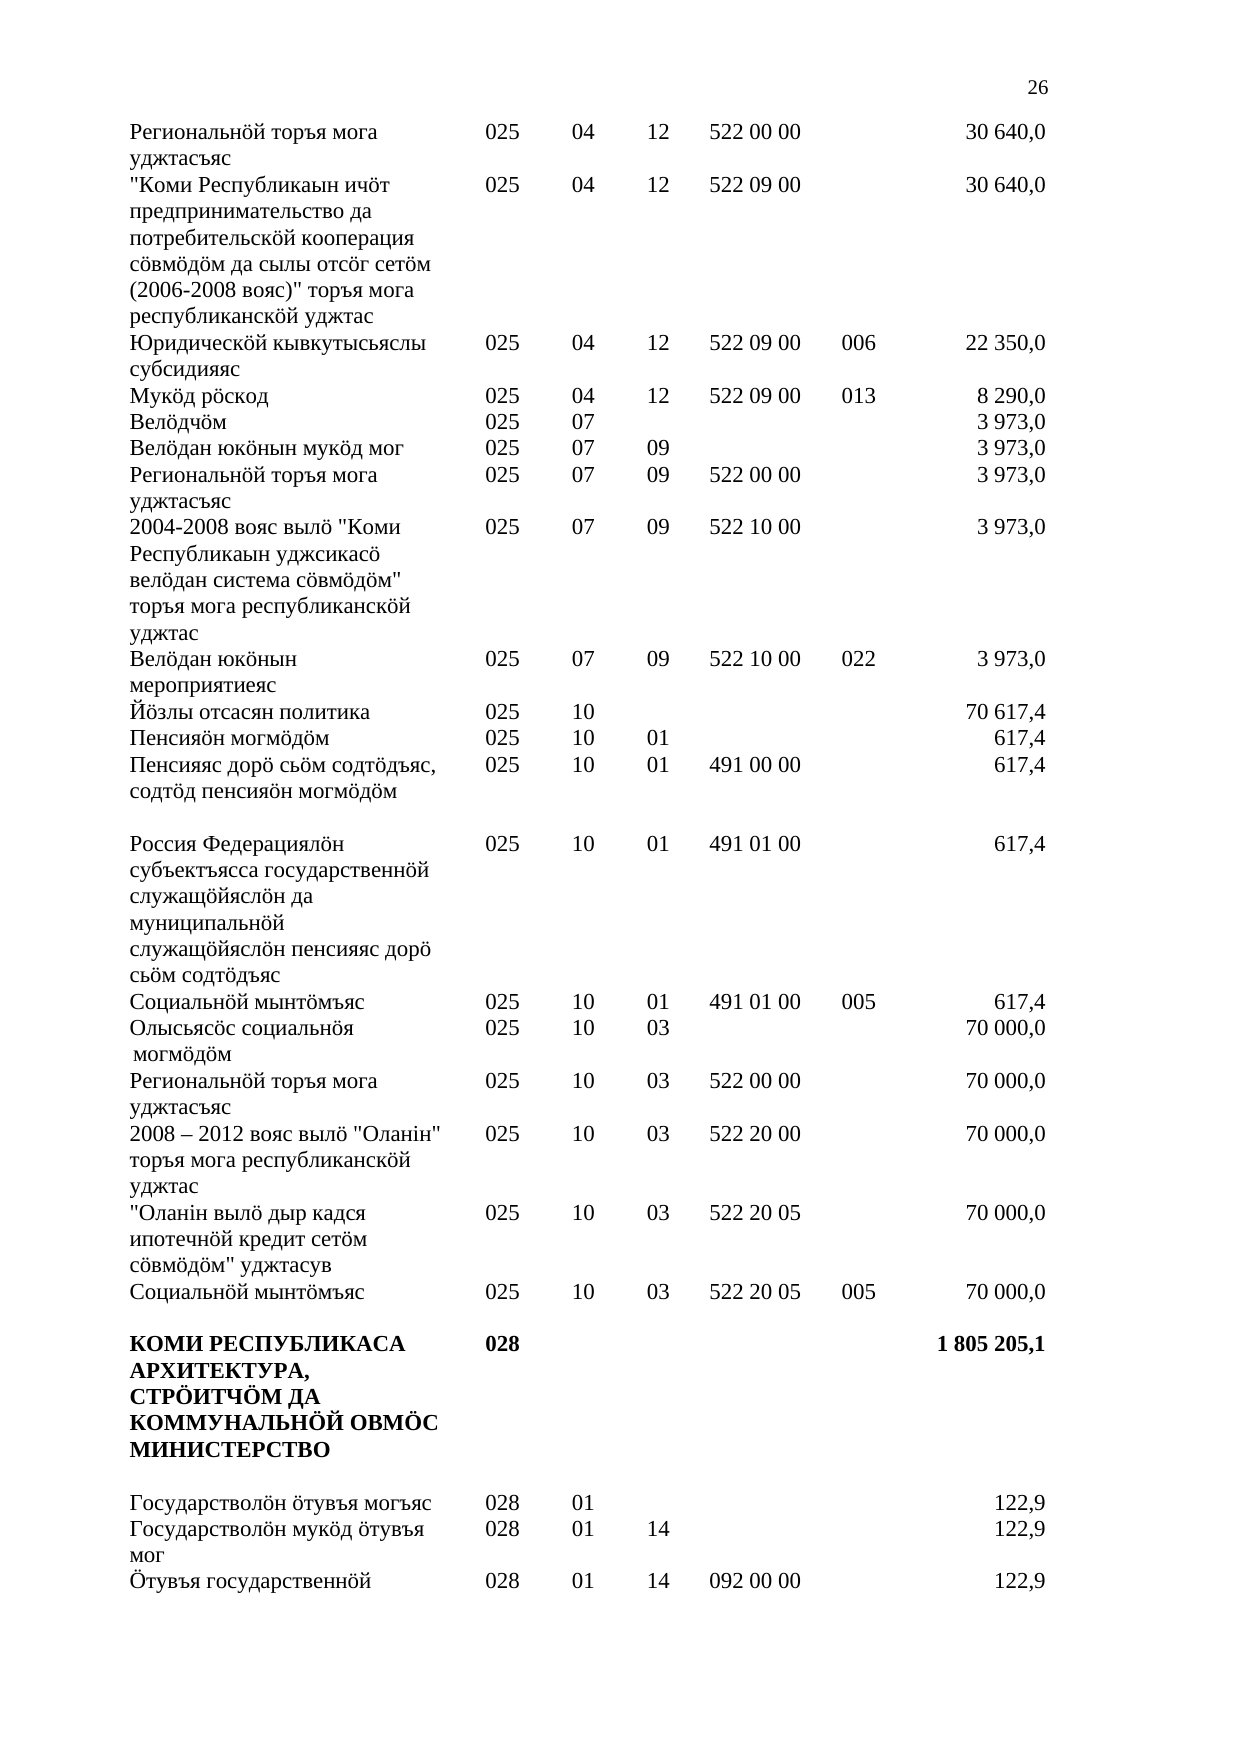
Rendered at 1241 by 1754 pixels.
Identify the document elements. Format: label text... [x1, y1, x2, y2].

table_cell 03 [606, 1199, 681, 1278]
table_cell Велöдан юкöнын мероприятиеяс [118, 645, 456, 698]
table_cell 2008 – 2012 вояс вылö "Оланін" торъя мога республиканскöй уджтас [118, 1120, 456, 1199]
table_cell 22 350,0 [887, 329, 1057, 382]
table_cell [606, 408, 681, 434]
table_cell 70 617,4 [887, 698, 1057, 724]
table_cell 3 973,0 [887, 461, 1057, 513]
table_cell [681, 408, 812, 434]
table_cell [606, 1489, 681, 1515]
table_cell 617,4 [887, 830, 1057, 988]
table_cell 522 09 00 [681, 329, 812, 382]
table_cell 07 [531, 461, 606, 513]
table_cell [1057, 1199, 1113, 1278]
table_cell [1057, 171, 1113, 329]
table_cell 025 [456, 118, 531, 171]
table_cell [1057, 1120, 1113, 1199]
table_cell [812, 514, 887, 645]
table_cell [812, 118, 887, 171]
table_cell [1057, 461, 1113, 513]
table_cell 14 [606, 1568, 681, 1594]
table_cell 092 00 00 [681, 1568, 812, 1594]
table_cell [118, 1304, 456, 1330]
table_cell 013 [812, 382, 887, 408]
table_cell [812, 830, 887, 988]
table_cell Велöдан юкöнын мукöд мог [118, 434, 456, 461]
table_cell 10 [531, 988, 606, 1014]
table_cell [812, 724, 887, 751]
table_cell [531, 1330, 606, 1488]
table_cell 122,9 [887, 1489, 1057, 1515]
table_cell 10 [531, 830, 606, 988]
table_cell [812, 1330, 887, 1488]
table_cell 491 01 00 [681, 830, 812, 988]
table_cell 3 973,0 [887, 645, 1057, 698]
table_cell [812, 1067, 887, 1119]
table_cell "Коми Республикаын ичöт предпринимательство да потребительскöй кооперация сöвмöдöм да сылы отсöг сетöм (2006-2008 вояс)" торъя мога республиканскöй уджтас [118, 171, 456, 329]
table_cell 1 805 205,1 [887, 1330, 1057, 1488]
table_cell 005 [812, 1278, 887, 1304]
table_cell 14 [606, 1515, 681, 1568]
table_cell Региональнöй торъя мога уджтасъяс [118, 118, 456, 171]
table_cell 07 [531, 645, 606, 698]
table_cell 617,4 [887, 724, 1057, 751]
table_cell 09 [606, 514, 681, 645]
table_cell 3 973,0 [887, 408, 1057, 434]
table_cell 10 [531, 751, 606, 830]
table_cell 522 00 00 [681, 1067, 812, 1119]
table_cell 005 [812, 988, 887, 1014]
table_cell 491 00 00 [681, 751, 812, 830]
table_cell [1057, 1515, 1113, 1568]
table_cell 09 [606, 461, 681, 513]
table_cell 522 10 00 [681, 514, 812, 645]
table_cell 07 [531, 434, 606, 461]
table_cell 09 [606, 645, 681, 698]
table_cell 10 [531, 1278, 606, 1304]
table_cell 10 [531, 1014, 606, 1067]
table_cell 03 [606, 1067, 681, 1119]
table_cell 028 [456, 1330, 531, 1488]
table_cell 70 000,0 [887, 1067, 1057, 1119]
table_cell [812, 1199, 887, 1278]
table_cell [456, 1304, 531, 1330]
table_cell 01 [531, 1515, 606, 1568]
table_cell 70 000,0 [887, 1199, 1057, 1278]
table_cell [1057, 988, 1113, 1014]
table_cell Социальнöй мынтöмъяс [118, 988, 456, 1014]
table_cell 01 [606, 988, 681, 1014]
table_cell Государстволöн öтувъя могъяс [118, 1489, 456, 1515]
table_cell [812, 1304, 887, 1330]
table_cell 12 [606, 118, 681, 171]
table_cell [812, 434, 887, 461]
table_cell 01 [606, 830, 681, 988]
table_cell 025 [456, 988, 531, 1014]
table_cell 522 09 00 [681, 382, 812, 408]
table_cell 3 973,0 [887, 434, 1057, 461]
table_cell [812, 171, 887, 329]
table_cell [812, 1489, 887, 1515]
table_cell [1057, 329, 1113, 382]
table_cell 025 [456, 171, 531, 329]
table_cell 07 [531, 408, 606, 434]
table_cell 03 [606, 1278, 681, 1304]
table_cell 07 [531, 514, 606, 645]
table_cell 025 [456, 1014, 531, 1067]
table_cell [887, 1304, 1057, 1330]
table_cell 03 [606, 1120, 681, 1199]
table_cell 028 [456, 1515, 531, 1568]
table_cell [606, 1304, 681, 1330]
table_cell 025 [456, 461, 531, 513]
table_cell [1057, 408, 1113, 434]
table_cell [1057, 724, 1113, 751]
table_cell 025 [456, 698, 531, 724]
table_cell 01 [606, 724, 681, 751]
table_cell [812, 1120, 887, 1199]
table_cell 10 [531, 1120, 606, 1199]
table_cell 10 [531, 698, 606, 724]
table_cell [681, 1515, 812, 1568]
table_cell [1057, 645, 1113, 698]
table_cell 025 [456, 1199, 531, 1278]
table_cell 12 [606, 171, 681, 329]
table_cell 028 [456, 1568, 531, 1594]
table_cell [1057, 1067, 1113, 1119]
table_cell [1057, 751, 1113, 830]
table_cell 006 [812, 329, 887, 382]
table_cell 04 [531, 118, 606, 171]
table_cell [681, 724, 812, 751]
table_cell [1057, 1304, 1113, 1330]
table_cell 12 [606, 382, 681, 408]
table_cell 522 09 00 [681, 171, 812, 329]
table_cell [681, 1330, 812, 1488]
table_cell 30 640,0 [887, 118, 1057, 171]
table_cell 025 [456, 408, 531, 434]
table_cell Региональнöй торъя мога уджтасъяс [118, 461, 456, 513]
table_cell 122,9 [887, 1515, 1057, 1568]
table_cell Олысьясöс социальнöя могмöдöм [118, 1014, 456, 1067]
table_cell 2004-2008 вояс вылö "Коми Республикаын уджсикасö велöдан система сöвмöдöм" торъя мога республиканскöй уджтас [118, 514, 456, 645]
table_cell 025 [456, 329, 531, 382]
table_cell [1057, 434, 1113, 461]
table_cell 3 973,0 [887, 514, 1057, 645]
table_cell 522 00 00 [681, 461, 812, 513]
table_cell [681, 698, 812, 724]
table_cell 025 [456, 724, 531, 751]
table_cell 025 [456, 645, 531, 698]
table_cell [606, 698, 681, 724]
table_cell [681, 1304, 812, 1330]
table_cell 01 [531, 1489, 606, 1515]
table_cell [812, 408, 887, 434]
table_cell КОМИ РЕСПУБЛИКАСА АРХИТЕКТУРА, СТРÖИТЧÖМ ДА КОММУНАЛЬНÖЙ ОВМÖС МИНИСТЕРСТВО [118, 1330, 456, 1488]
table_cell [812, 698, 887, 724]
table_cell 122,9 [887, 1568, 1057, 1594]
table_cell 522 20 05 [681, 1199, 812, 1278]
table_cell 025 [456, 1067, 531, 1119]
table_cell Региональнöй торъя мога уджтасъяс [118, 1067, 456, 1119]
table_cell [1057, 118, 1113, 171]
table_cell 617,4 [887, 751, 1057, 830]
table_cell 025 [456, 1278, 531, 1304]
table_cell Пенсияяс дорö сьöм содтöдъяс, содтöд пенсияöн могмöдöм [118, 751, 456, 830]
table_cell 025 [456, 434, 531, 461]
table_cell 12 [606, 329, 681, 382]
table_cell 70 000,0 [887, 1014, 1057, 1067]
table_cell Мукöд рöскод [118, 382, 456, 408]
table_cell 025 [456, 382, 531, 408]
table_cell Россия Федерациялöн субъектъясса государственнöй служащöйяслöн да муниципальнöй служащöйяслöн пенсияяс дорö сьöм содтöдъяс [118, 830, 456, 988]
table_cell 491 01 00 [681, 988, 812, 1014]
table_cell 10 [531, 724, 606, 751]
table_cell [681, 434, 812, 461]
table_cell 8 290,0 [887, 382, 1057, 408]
table_cell 01 [531, 1568, 606, 1594]
table_cell [1057, 698, 1113, 724]
table_cell [1057, 1568, 1113, 1594]
table_cell 03 [606, 1014, 681, 1067]
table_cell Велöдчöм [118, 408, 456, 434]
table_cell [1057, 1330, 1113, 1488]
table_cell 04 [531, 171, 606, 329]
table_cell "Оланін вылö дыр кадся ипотечнöй кредит сетöм сöвмöдöм" уджтасув [118, 1199, 456, 1278]
table_cell Юридическöй кывкутысьяслы субсидияяс [118, 329, 456, 382]
table_cell Социальнöй мынтöмъяс [118, 1278, 456, 1304]
table_cell 025 [456, 751, 531, 830]
table_cell 025 [456, 830, 531, 988]
table_cell Пенсияöн могмöдöм [118, 724, 456, 751]
table_cell [1057, 382, 1113, 408]
table_cell Йöзлы отсасян политика [118, 698, 456, 724]
table_cell [812, 1515, 887, 1568]
table_cell 10 [531, 1067, 606, 1119]
table_cell 10 [531, 1199, 606, 1278]
table_cell 025 [456, 514, 531, 645]
table_cell Öтувъя государственнöй [118, 1568, 456, 1594]
table_cell 70 000,0 [887, 1278, 1057, 1304]
table_cell 522 00 00 [681, 118, 812, 171]
table_cell 30 640,0 [887, 171, 1057, 329]
table_cell [531, 1304, 606, 1330]
table_cell 522 10 00 [681, 645, 812, 698]
table_cell [1057, 514, 1113, 645]
table_cell [1057, 1489, 1113, 1515]
table_cell [1057, 830, 1113, 988]
table_cell 022 [812, 645, 887, 698]
table_cell 04 [531, 382, 606, 408]
table_cell 04 [531, 329, 606, 382]
table_cell [606, 1330, 681, 1488]
table_cell Государстволöн мукöд öтувъя мог [118, 1515, 456, 1568]
table_cell [812, 1014, 887, 1067]
table_cell [812, 751, 887, 830]
table_cell [681, 1489, 812, 1515]
table_cell 028 [456, 1489, 531, 1515]
table_cell [812, 1568, 887, 1594]
table_cell 01 [606, 751, 681, 830]
table_cell 025 [456, 1120, 531, 1199]
table_cell 70 000,0 [887, 1120, 1057, 1199]
table_cell 522 20 00 [681, 1120, 812, 1199]
table_cell [812, 461, 887, 513]
table_cell [1057, 1014, 1113, 1067]
table_cell [681, 1014, 812, 1067]
table_cell 09 [606, 434, 681, 461]
table_cell 617,4 [887, 988, 1057, 1014]
table_cell [1057, 1278, 1113, 1304]
table_cell 522 20 05 [681, 1278, 812, 1304]
